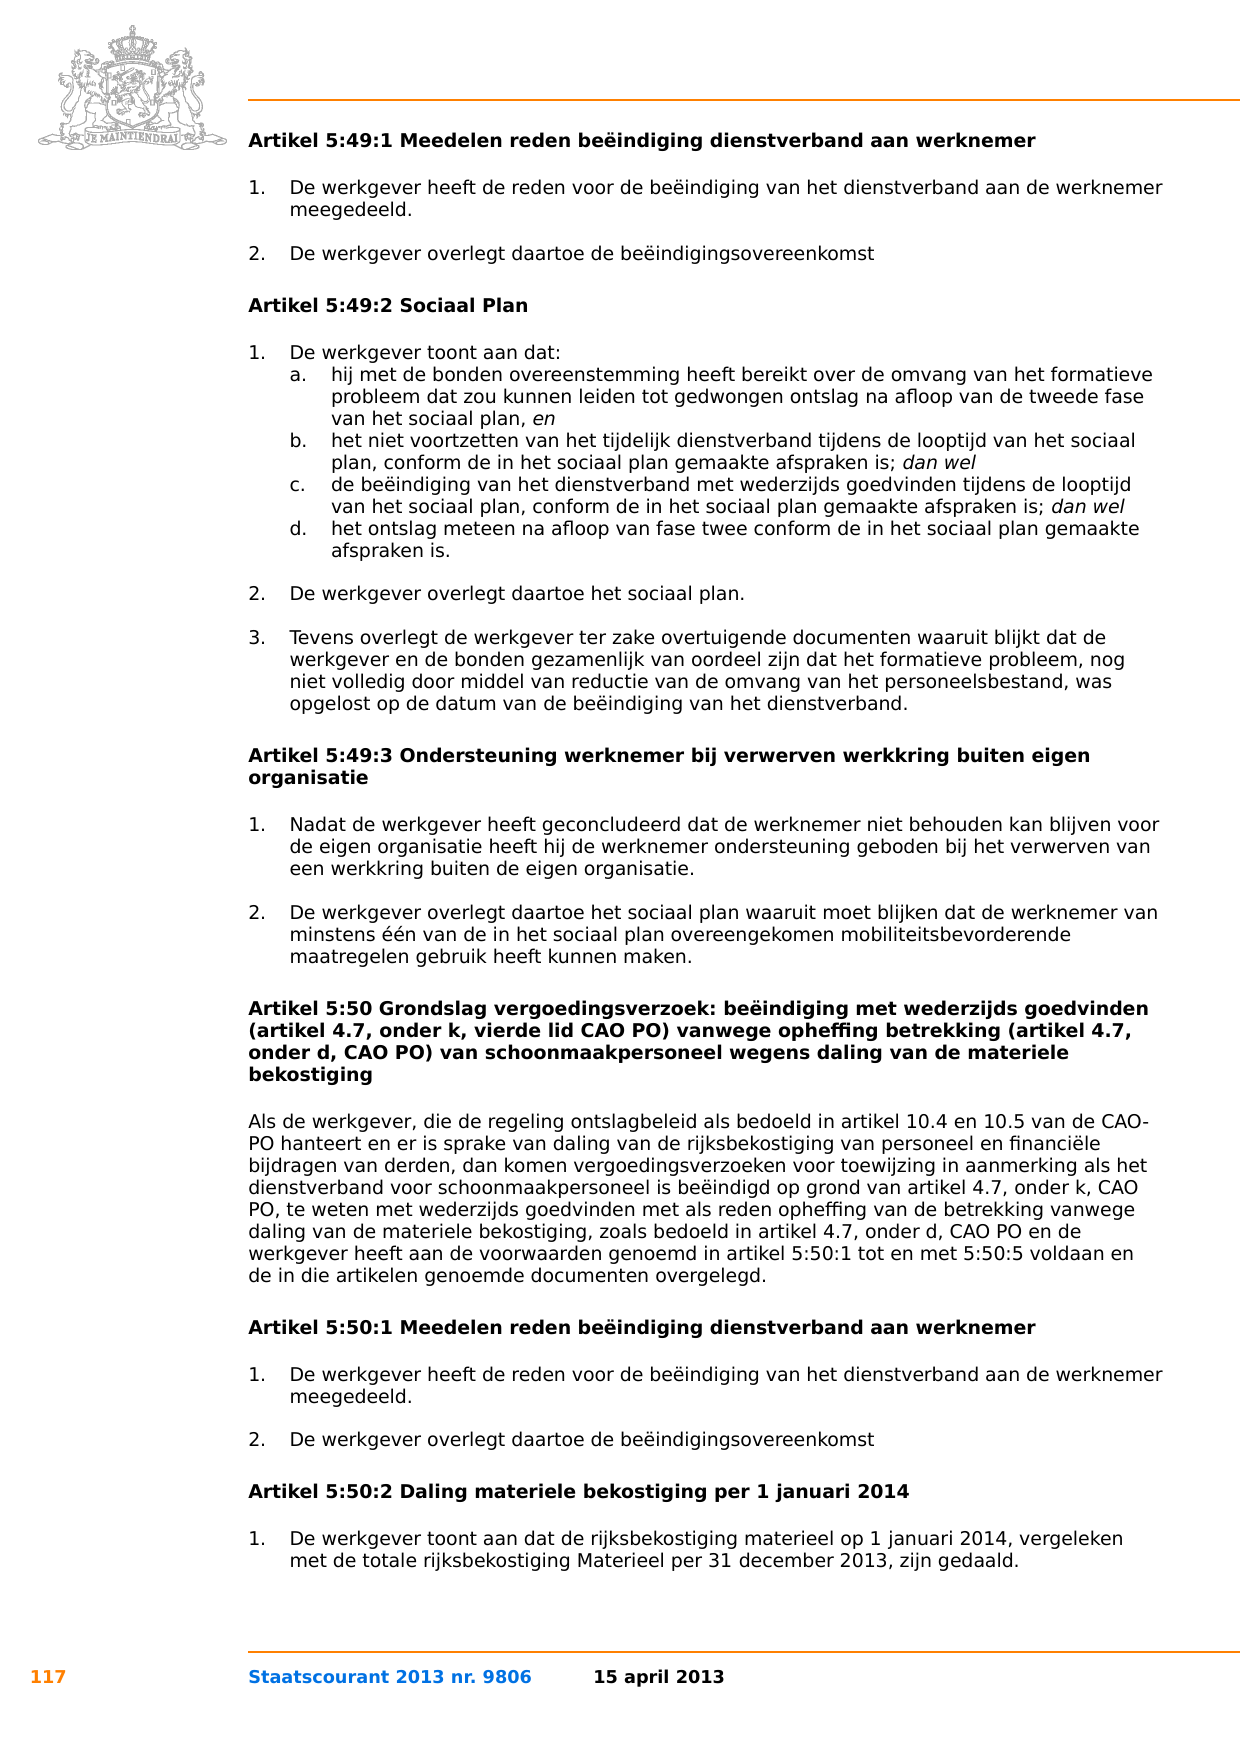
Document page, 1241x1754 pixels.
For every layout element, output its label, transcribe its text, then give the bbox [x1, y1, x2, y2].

text Als de werkgever, die de regeling ontslagbeleid als bedoeld in artikel 10.4 en 10.5 van de CAO-PO hanteert en er is sprake van daling van de rijksbekostiging van personeel en financiële bijdragen van derden, dan komen vergoedingsverzoeken voor toewijzing in aanmerking als het dienstverband voor schoonmaakpersoneel is beëindigd op grond van artikel 4.7, onder k, CAO PO, te weten met wederzijds goedvinden met als reden opheffing van de betrekking vanwege daling van de materiele bekostiging, zoals bedoeld in artikel 4.7, onder d, CAO PO en de werkgever heeft aan de voorwaarden genoemd in artikel 5:50:1 tot en met 5:50:5 voldaan en de in die artikelen genoemde documenten overgelegd. [248, 1111, 1163, 1287]
subtitle Artikel 5:49:2 Sociaal Plan [248, 295, 1163, 317]
text 2. De werkgever overlegt daartoe de beëindigingsovereenkomst [248, 1429, 1163, 1451]
text 2. De werkgever overlegt daartoe het sociaal plan waaruit moet blijken dat de werknemer van minstens één van de in het sociaal plan overeengekomen mobiliteitsbevorderende maatregelen gebruik heeft kunnen maken. [248, 902, 1163, 968]
picture [38, 25, 227, 150]
text 1. Nadat de werkgever heeft geconcludeerd dat de werknemer niet behouden kan blijven voor de eigen organisatie heeft hij de werknemer ondersteuning geboden bij het verwerven van een werkkring buiten de eigen organisatie. [248, 814, 1163, 880]
subtitle Artikel 5:49:1 Meedelen reden beëindiging dienstverband aan werknemer [248, 130, 1163, 152]
subtitle Artikel 5:49:3 Ondersteuning werknemer bij verwerven werkkring buiten eigen organisatie [248, 745, 1163, 789]
text 2. De werkgever overlegt daartoe de beëindigingsovereenkomst [248, 243, 1163, 265]
text a. hij met de bonden overeenstemming heeft bereikt over de omvang van het formatieve probleem dat zou kunnen leiden tot gedwongen ontslag na afloop van de tweede fase van het sociaal plan, en [289, 364, 1163, 429]
text 3. Tevens overlegt de werkgever ter zake overtuigende documenten waaruit blijkt dat de werkgever en de bonden gezamenlijk van oordeel zijn dat het formatieve probleem, nog niet volledig door middel van reductie van de omvang van het personeelsbestand, was opgelost op de datum van de beëindiging van het dienstverband. [248, 627, 1163, 715]
subtitle Artikel 5:50 Grondslag vergoedingsverzoek: beëindiging met wederzijds goedvinden (artikel 4.7, onder k, vierde lid CAO PO) vanwege opheffing betrekking (artikel 4.7, onder d, CAO PO) van schoonmaakpersoneel wegens daling van de materiele bekostiging [248, 998, 1163, 1086]
subtitle Artikel 5:50:1 Meedelen reden beëindiging dienstverband aan werknemer [248, 1317, 1163, 1338]
text d. het ontslag meteen na afloop van fase twee conform de in het sociaal plan gemaakte afspraken is. [289, 517, 1163, 561]
text c. de beëindiging van het dienstverband met wederzijds goedvinden tijdens de looptijd van het sociaal plan, conform de in het sociaal plan gemaakte afspraken is; dan wel [289, 473, 1163, 517]
text 1. De werkgever toont aan dat: [248, 342, 1163, 364]
text b. het niet voortzetten van het tijdelijk dienstverband tijdens de looptijd van het sociaal plan, conform de in het sociaal plan gemaakte afspraken is; dan wel [289, 429, 1163, 473]
subtitle Artikel 5:50:2 Daling materiele bekostiging per 1 januari 2014 [248, 1481, 1163, 1503]
text 2. De werkgever overlegt daartoe het sociaal plan. [248, 583, 1163, 605]
text 1. De werkgever toont aan dat de rijksbekostiging materieel op 1 januari 2014, vergeleken met de totale rijksbekostiging Materieel per 31 december 2013, zijn gedaald. [248, 1528, 1163, 1572]
text 1. De werkgever heeft de reden voor de beëindiging van het dienstverband aan de werknemer meegedeeld. [248, 177, 1163, 221]
text 1. De werkgever heeft de reden voor de beëindiging van het dienstverband aan de werknemer meegedeeld. [248, 1363, 1163, 1407]
